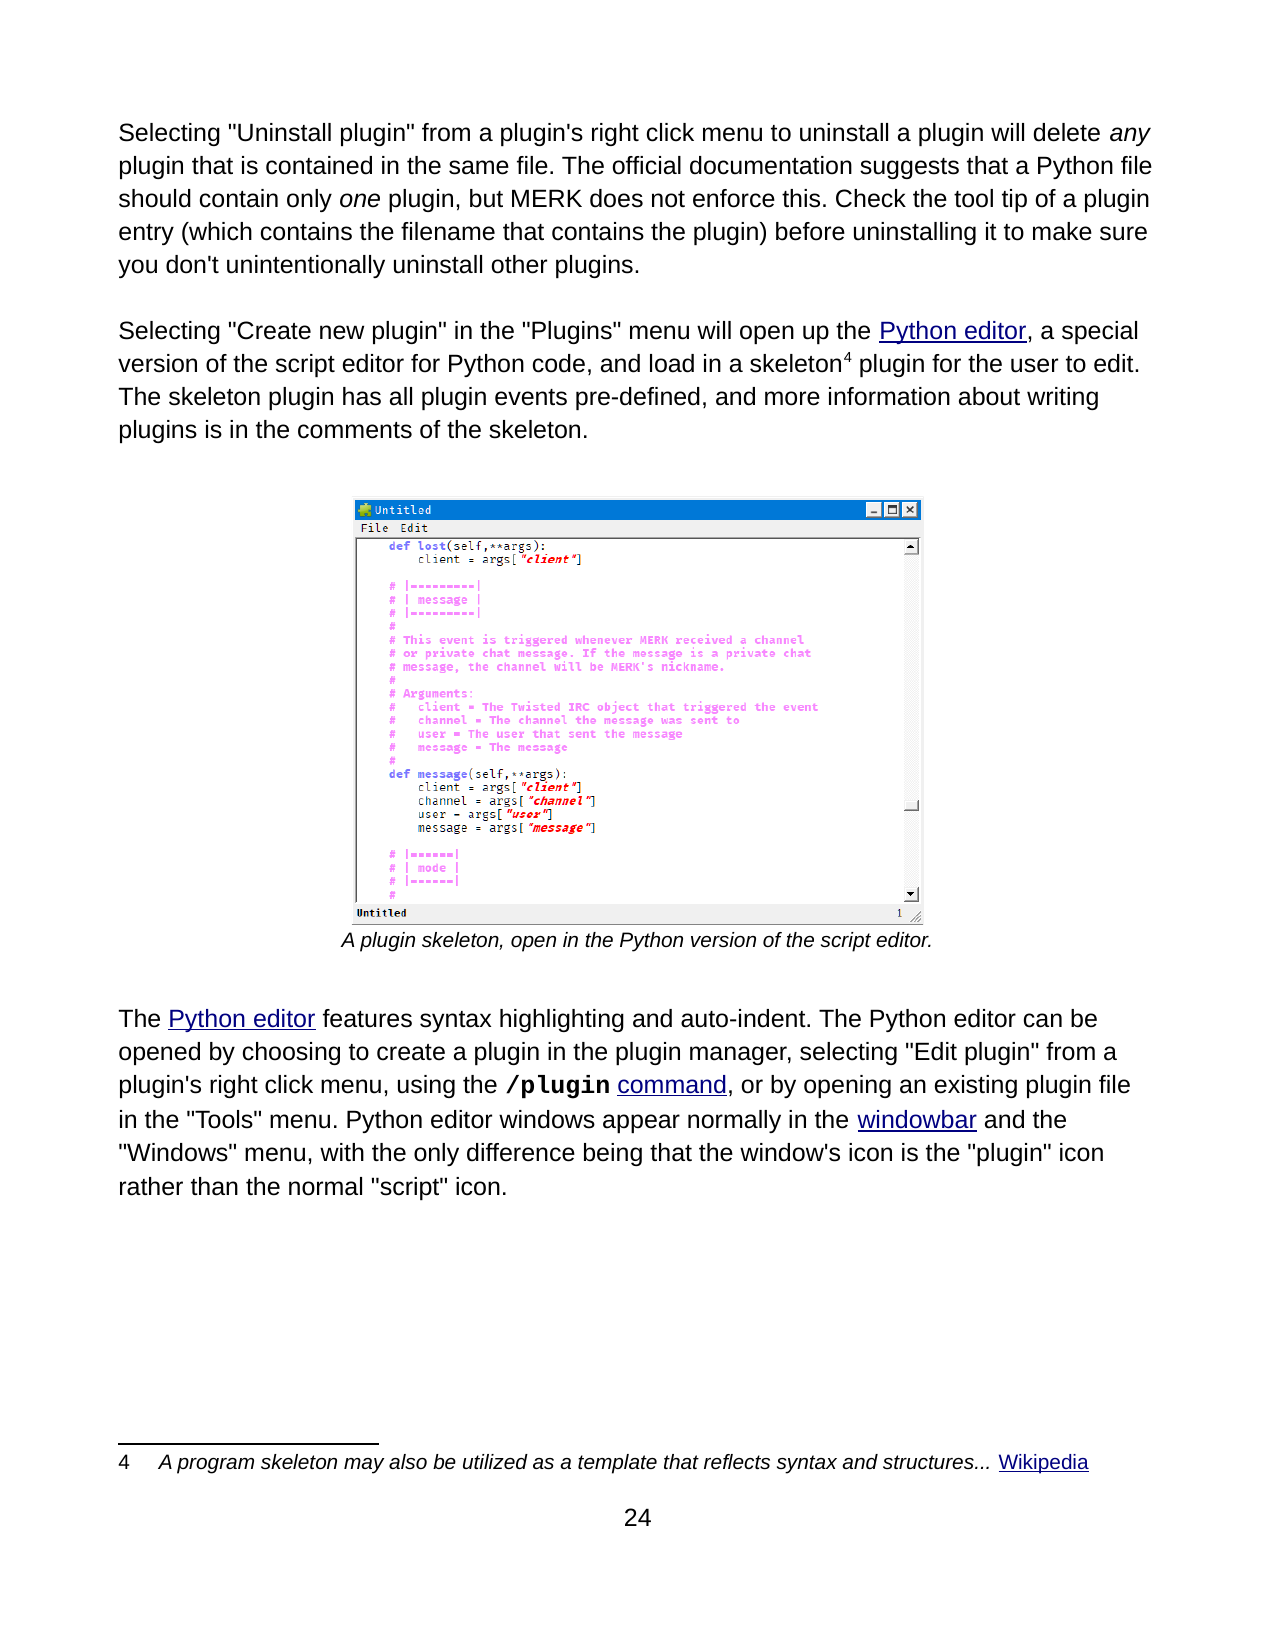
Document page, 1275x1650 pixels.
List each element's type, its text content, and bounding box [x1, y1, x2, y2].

text The Python editor features syntax highlighting and auto-indent. The Python editor can be opened by choosing to create a plugin in the plugin manager, selecting "Edit plugin" from a plugin's right click menu, using the /plugin command, or by opening an existing plugin file in the "Tools" menu. Python editor windows appear normally in the windowbar and the "Windows" menu, with the only difference being that the window's icon is the "plugin" icon rather than the normal "script" icon. [118, 1004, 1157, 1200]
text Selecting "Uninstall plugin" from a plugin's right click menu to uninstall a plugin will delete any plugin that is contained in the same file. The official documentation suggests that a Python file should contain only one plugin, but MERK does not enforce this. Check the tool tip of a plugin entry (which contains the filename that contains the plugin) before uninstalling it to make sure you don't unintentionally uninstall other plugins. Selecting "Create new plugin" in the "Plugins" menu will open up the Python editor, a special version of the script editor for Python code, and load in a skeleton plugin for the user to edit. The skeleton plugin has all plugin events pre-defined, and more information about writing plugins is in the comments of the skeleton. [118, 118, 1157, 477]
text A program skeleton may also be utilized as a template that reflects syntax and structures... Wikipedia [118, 1450, 1157, 1474]
text A plugin skeleton, open in the Python version of the script editor. [118, 925, 1157, 985]
picture [351, 496, 924, 925]
